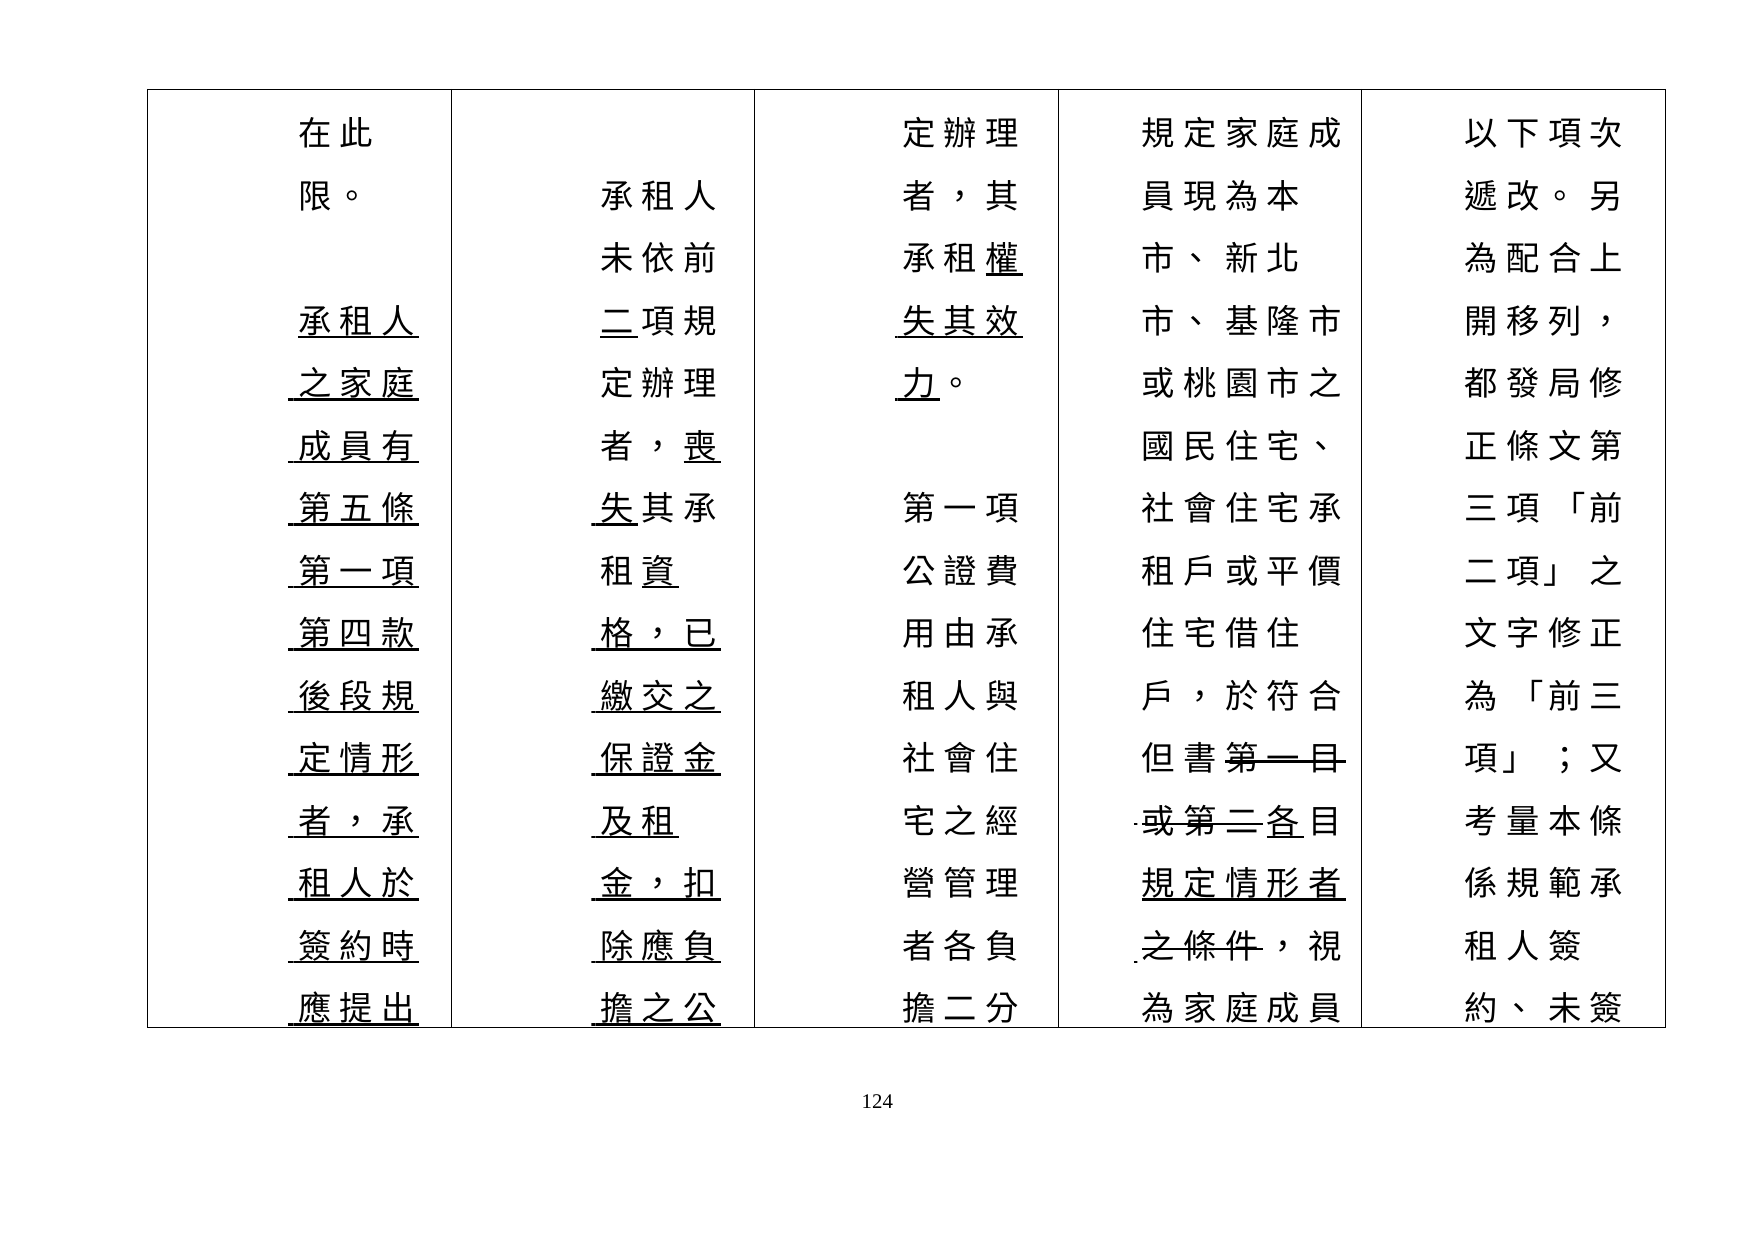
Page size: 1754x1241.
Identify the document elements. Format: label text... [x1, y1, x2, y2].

table_cell 以下項次遞改。另為配合上開移列，都發局修正條文第三項「前二項」之文字修正為「前三項」；又考量本條係規範承租人簽約、未簽 [1362, 90, 1665, 1027]
table_cell 定辦理者，其承租權失其效力。 第一項公證費用由承租人與社會住宅之經營管理者各負擔二分 [755, 90, 1058, 1027]
table_cell 在此限。 承租人之家庭成員有第五條第一項第四款後段規定情形者，承租人於簽約時應提出 [148, 90, 451, 1027]
table_cell 規定家庭成員現為本市、新北市、基隆市或桃園市之國民住宅、社會住宅承租戶或平價住宅借住戶，於符合但書第一目或第二各目規定情形者之條件，視為家庭成員 [1059, 90, 1361, 1027]
table_cell 承租人未依前二項規定辦理者，喪失其承租資格，已繳交之保證金及租金，扣除應負擔之公 [452, 90, 754, 1027]
